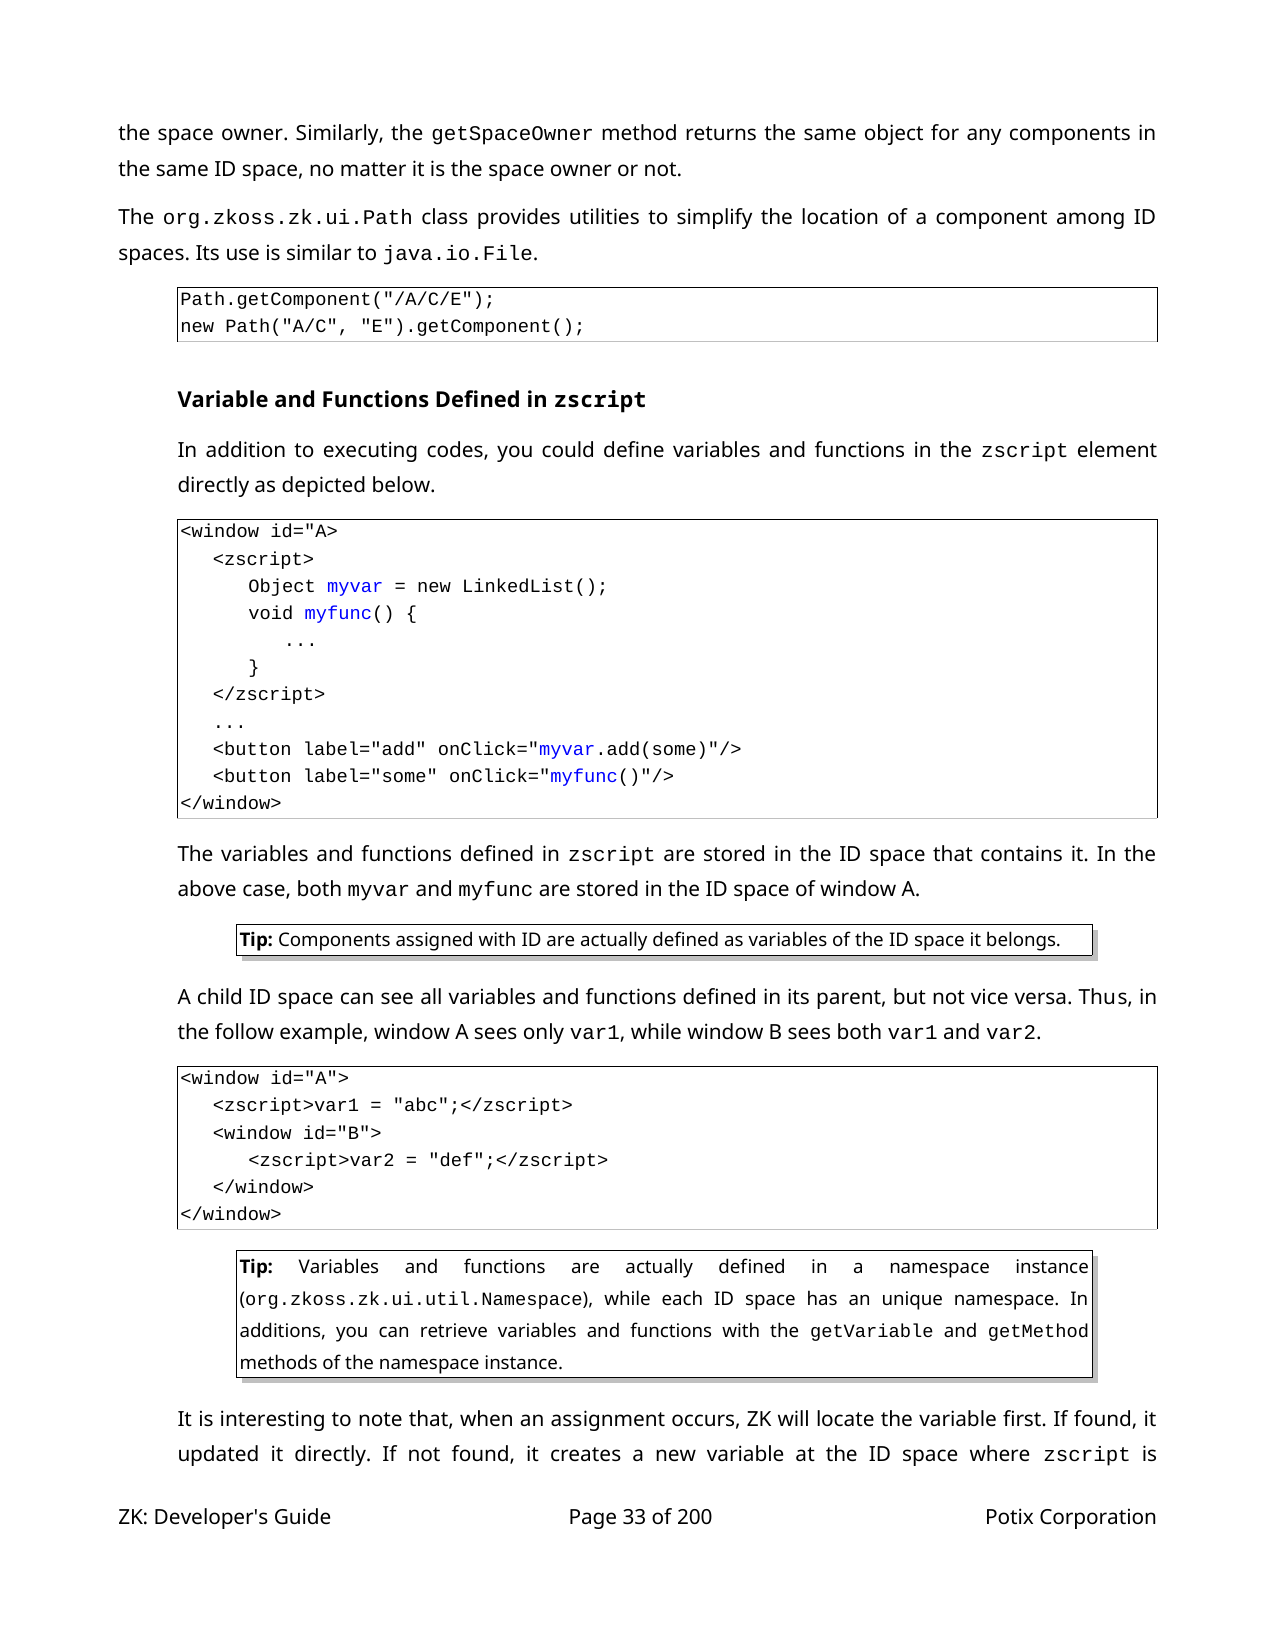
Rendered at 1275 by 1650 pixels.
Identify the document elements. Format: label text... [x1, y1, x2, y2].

text <window id="A> [178, 520, 1157, 543]
text Object myvar = new LinkedList(); [178, 573, 1157, 598]
text The variables and functions defined in zscript are stored in the ID space that contains it. In the above case, both myvar and myfunc are stored in the ID space of window A. [177, 839, 1157, 903]
text <button label="add" onClick="myvar.add(some)"/> [178, 737, 1157, 761]
text Path.getComponent("/A/C/E"); [178, 288, 1157, 311]
text </zscript> [178, 682, 1157, 707]
text </window> [178, 791, 1157, 818]
text void myfunc() { [178, 601, 1157, 625]
text </window> [178, 1202, 1157, 1229]
text <zscript>var1 = "abc";</zscript> [178, 1093, 1157, 1118]
text ... [178, 628, 1157, 652]
text <zscript> [178, 546, 1157, 571]
text <window id="B"> [178, 1121, 1157, 1145]
text the space owner. Similarly, the getSpaceOwner method returns the same object for any components in the same ID space, no matter it is the space owner or not. [118, 118, 1157, 182]
text In addition to executing codes, you could define variables and functions in the zscript element directly as depicted below. [177, 435, 1157, 498]
text Tip: Variables and functions are actually defined in a namespace instance (org.zkoss.zk.ui.util.Namespace), while each ID space has an unique namespace. In additions, you can retrieve variables and functions with the getVariable and getMethod methods of the namespace instance. [237, 1251, 1092, 1377]
text The org.zkoss.zk.ui.Path class provides utilities to simplify the location of a component among ID spaces. Its use is similar to java.io.File. [118, 202, 1157, 267]
text A child ID space can see all variables and functions defined in its parent, but not vice versa. Thus, in the follow example, window A sees only var1, while window B sees both var1 and var2. [177, 982, 1157, 1046]
text It is interesting to note that, when an assignment occurs, ZK will locate the variable first. If found, it updated it directly. If not found, it creates a new variable at the ID space where zscript is [177, 1404, 1157, 1468]
text ... [178, 709, 1157, 734]
text Tip: Components assigned with ID are actually defined as variables of the ID space it belongs. [237, 925, 1092, 955]
text </window> [178, 1175, 1157, 1199]
text <window id="A"> [178, 1067, 1157, 1090]
subtitle Variable and Functions Defined in zscript [177, 384, 1157, 414]
text <button label="some" onClick="myfunc()"/> [178, 764, 1157, 788]
text } [178, 655, 1157, 679]
text new Path("A/C", "E").getComponent(); [178, 314, 1157, 341]
text <zscript>var2 = "def";</zscript> [178, 1148, 1157, 1172]
